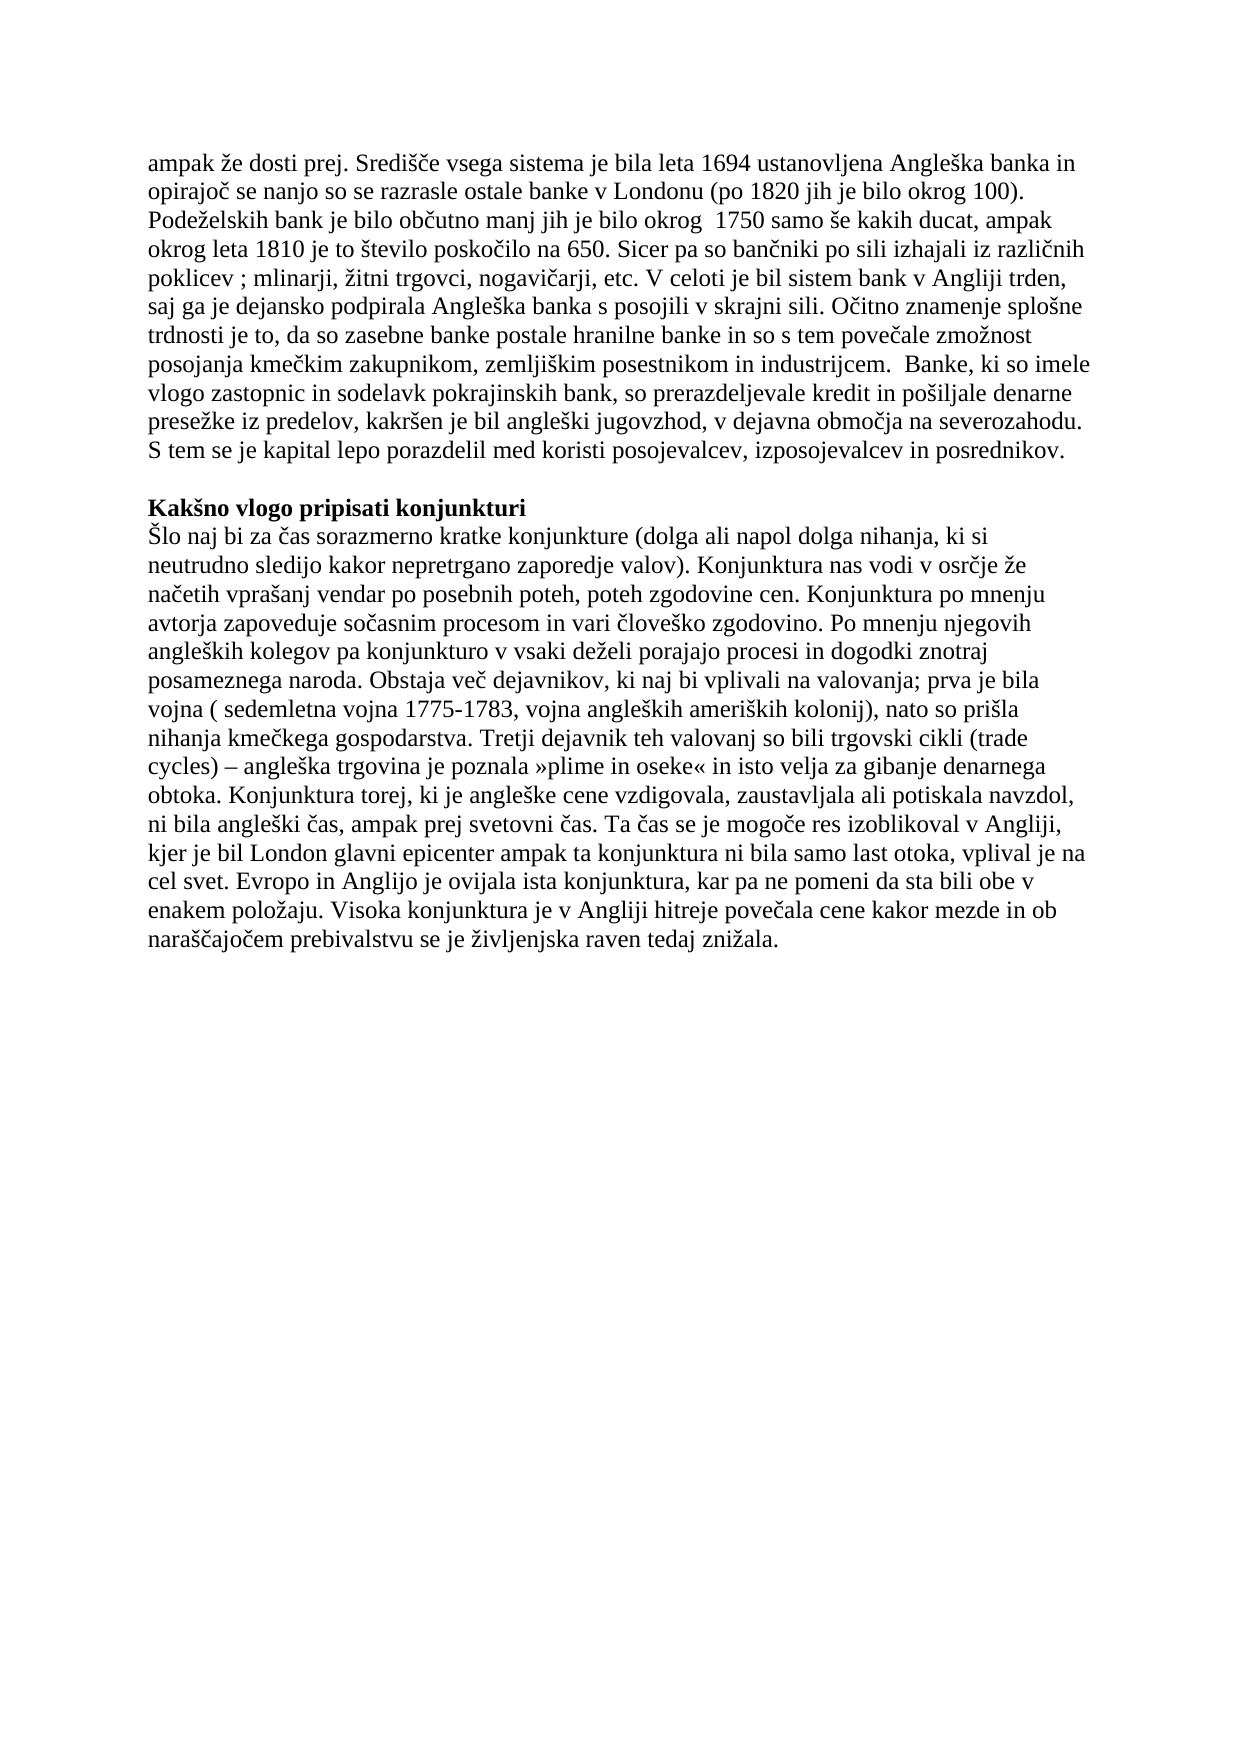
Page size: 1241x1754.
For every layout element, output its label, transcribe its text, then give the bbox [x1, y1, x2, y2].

text Kakšno vlogo pripisati konjunkturi [148, 493, 1093, 521]
text ampak že dosti prej. Središče vsega sistema je bila leta 1694 ustanovljena Angleška banka in opirajoč se nanjo so se razrasle ostale banke v Londonu (po 1820 jih je bilo okrog 100). Podeželskih bank je bilo občutno manj jih je bilo okrog 1750 samo še kakih ducat, ampak okrog leta 1810 je to število poskočilo na 650. Sicer pa so bančniki po sili izhajali iz različnih poklicev ; mlinarji, žitni trgovci, nogavičarji, etc. V celoti je bil sistem bank v Angliji trden, saj ga je dejansko podpirala Angleška banka s posojili v skrajni sili. Očitno znamenje splošne trdnosti je to, da so zasebne banke postale hranilne banke in so s tem povečale zmožnost posojanja kmečkim zakupnikom, zemljiškim posestnikom in industrijcem. Banke, ki so imele vlogo zastopnic in sodelavk pokrajinskih bank, so prerazdeljevale kredit in pošiljale denarne presežke iz predelov, kakršen je bil angleški jugovzhod, v dejavna območja na severozahodu. S tem se je kapital lepo porazdelil med koristi posojevalcev, izposojevalcev in posrednikov. [148, 148, 1093, 464]
text Šlo naj bi za čas sorazmerno kratke konjunkture (dolga ali napol dolga nihanja, ki si neutrudno sledijo kakor nepretrgano zaporedje valov). Konjunktura nas vodi v osrčje že načetih vprašanj vendar po posebnih poteh, poteh zgodovine cen. Konjunktura po mnenju avtorja zapoveduje sočasnim procesom in vari človeško zgodovino. Po mnenju njegovih angleških kolegov pa konjunkturo v vsaki deželi porajajo procesi in dogodki znotraj posameznega naroda. Obstaja več dejavnikov, ki naj bi vplivali na valovanja; prva je bila vojna ( sedemletna vojna 1775-1783, vojna angleških ameriških kolonij), nato so prišla nihanja kmečkega gospodarstva. Tretji dejavnik teh valovanj so bili trgovski cikli (trade cycles) – angleška trgovina je poznala »plime in oseke« in isto velja za gibanje denarnega obtoka. Konjunktura torej, ki je angleške cene vzdigovala, zaustavljala ali potiskala navzdol, ni bila angleški čas, ampak prej svetovni čas. Ta čas se je mogoče res izoblikoval v Angliji, kjer je bil London glavni epicenter ampak ta konjunktura ni bila samo last otoka, vplival je na cel svet. Evropo in Anglijo je ovijala ista konjunktura, kar pa ne pomeni da sta bili obe v enakem položaju. Visoka konjunktura je v Angliji hitreje povečala cene kakor mezde in ob naraščajočem prebivalstvu se je življenjska raven tedaj znižala. [148, 521, 1093, 953]
